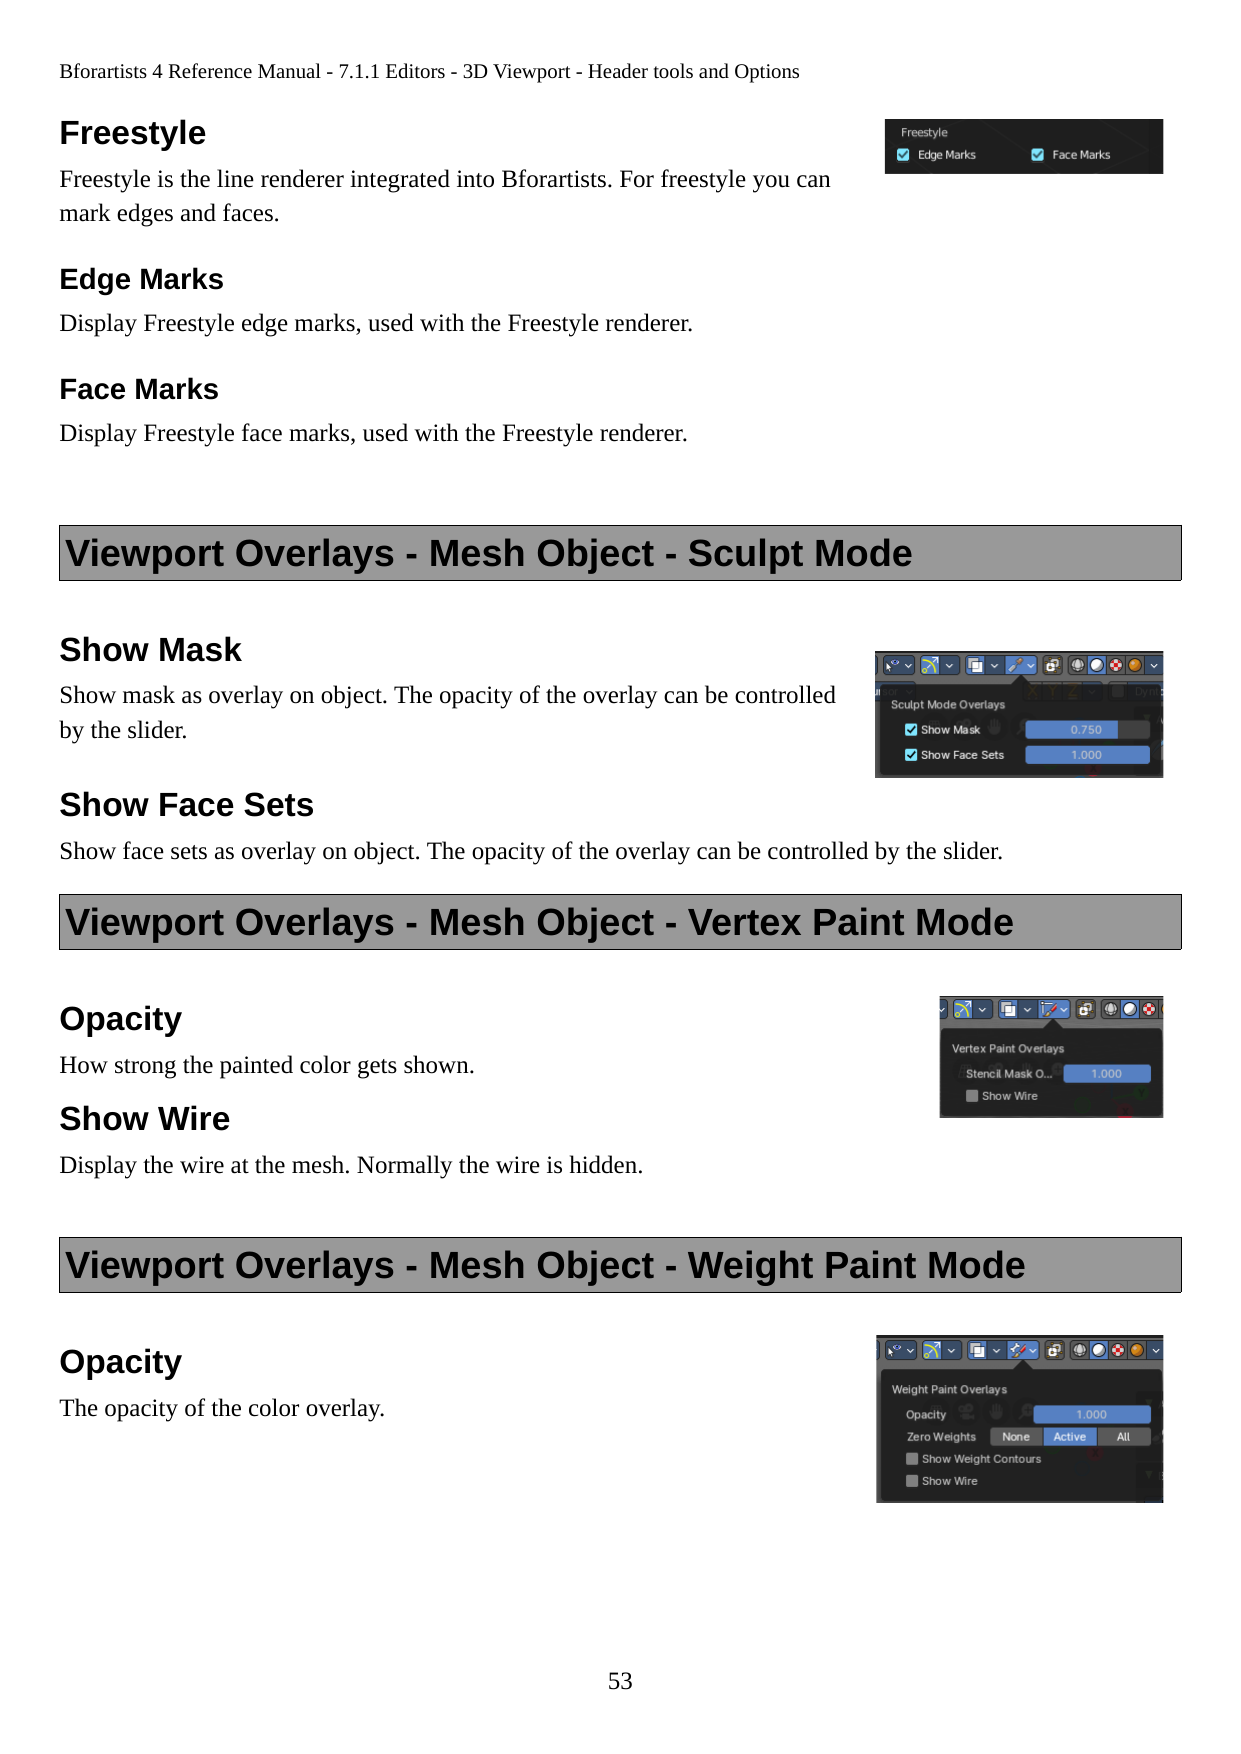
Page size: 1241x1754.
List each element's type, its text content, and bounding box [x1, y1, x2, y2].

table_header Viewport Overlays - Mesh Object - Weight Paint Mode [60, 1238, 1181, 1292]
subtitle Face Marks [59, 372, 1181, 406]
subtitle Show Wire [59, 1099, 1181, 1138]
subtitle Show Mask [59, 629, 1181, 668]
subtitle Show Face Sets [59, 785, 1181, 824]
table_header Viewport Overlays - Mesh Object - Sculpt Mode [60, 526, 1181, 580]
picture [875, 651, 1164, 778]
subtitle Opacity [59, 998, 939, 1037]
picture [876, 1335, 1164, 1503]
text Display Freestyle edge marks, used with the Freestyle renderer. [59, 308, 1181, 337]
table_header Viewport Overlays - Mesh Object - Vertex Paint Mode [60, 895, 1181, 949]
text Display Freestyle face marks, used with the Freestyle renderer. [59, 418, 1181, 447]
subtitle Freestyle [59, 113, 1181, 151]
text Display the wire at the mesh. Normally the wire is hidden. [59, 1150, 1181, 1179]
text Show face sets as overlay on object. The opacity of the overlay can be controlled by the slider. [59, 836, 1181, 865]
subtitle [1164, 998, 1181, 1037]
picture [939, 996, 1164, 1118]
subtitle Opacity [59, 1342, 876, 1380]
subtitle [1164, 1342, 1181, 1380]
text The opacity of the color overlay. [59, 1393, 876, 1421]
subtitle Edge Marks [59, 262, 1181, 296]
text Freestyle is the line renderer integrated into Bforartists. For freestyle you can mark edges and faces. [59, 164, 1181, 227]
text How strong the painted color gets shown. [59, 1050, 939, 1078]
text Show mask as overlay on object. The opacity of the overlay can be controlled by the slider. [59, 681, 875, 744]
